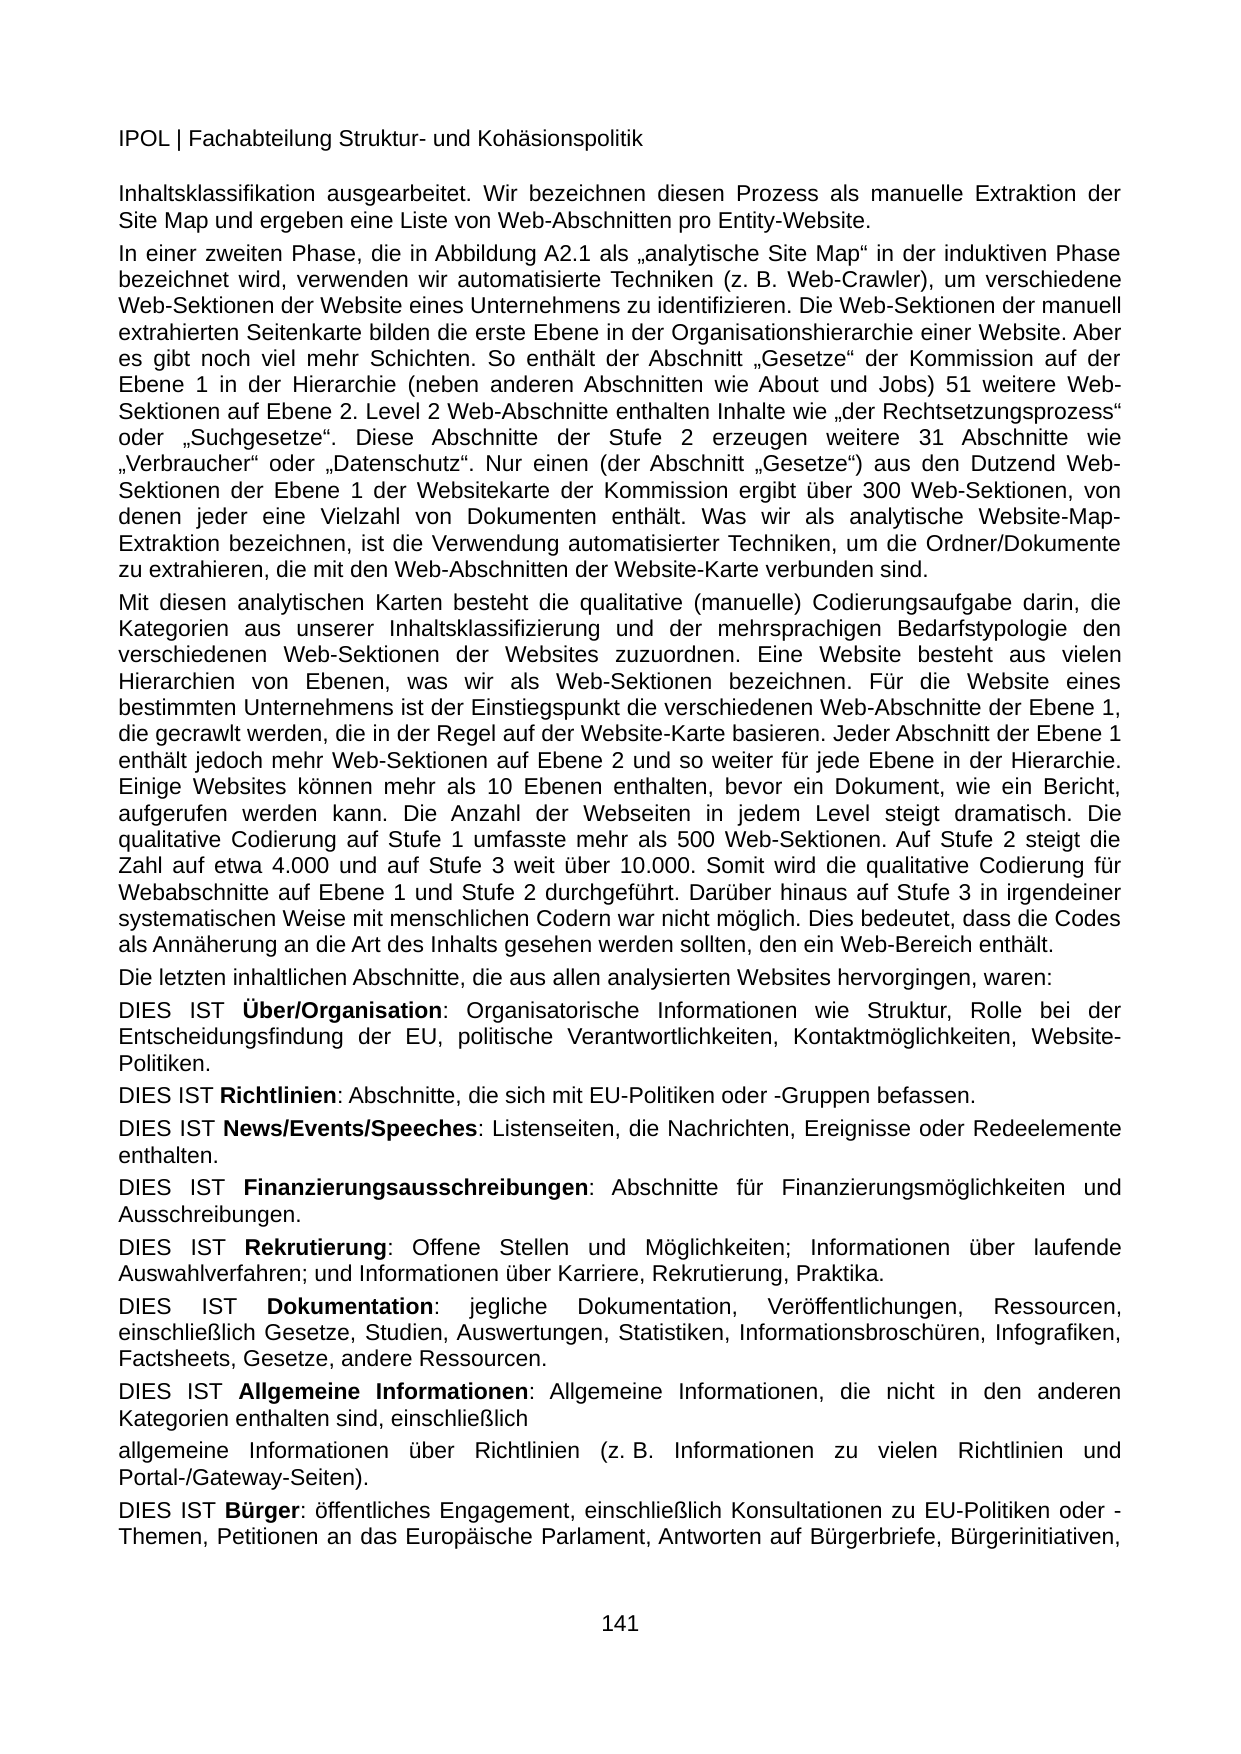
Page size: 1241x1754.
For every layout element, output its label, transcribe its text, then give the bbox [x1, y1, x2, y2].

text Die letzten inhaltlichen Abschnitte, die aus allen analysierten Websites hervorgingen, waren: [118, 964, 1122, 990]
text DIES IST Richtlinien: Abschnitte, die sich mit EU-Politiken oder -Gruppen befassen. [118, 1082, 1122, 1109]
text Inhaltsklassifikation ausgearbeitet. Wir bezeichnen diesen Prozess als manuelle Extraktion der Site Map und ergeben eine Liste von Web-Abschnitten pro Entity-Website. [118, 180, 1122, 233]
text DIES IST Finanzierungsausschreibungen: Abschnitte für Finanzierungsmöglichkeiten und Ausschreibungen. [118, 1174, 1122, 1227]
text DIES IST Allgemeine Informationen: Allgemeine Informationen, die nicht in den anderen Kategorien enthalten sind, einschließlich [118, 1378, 1122, 1431]
text allgemeine Informationen über Richtlinien (z. B. Informationen zu vielen Richtlinien und Portal-/Gateway-Seiten). [118, 1437, 1122, 1490]
text DIES IST Bürger: öffentliches Engagement, einschließlich Konsultationen zu EU-Politiken oder -Themen, Petitionen an das Europäische Parlament, Antworten auf Bürgerbriefe, Bürgerinitiativen, [118, 1497, 1122, 1549]
text DIES IST News/Events/Speeches: Listenseiten, die Nachrichten, Ereignisse oder Redeelemente enthalten. [118, 1115, 1122, 1168]
text DIES IST Über/Organisation: Organisatorische Informationen wie Struktur, Rolle bei der Entscheidungsfindung der EU, politische Verantwortlichkeiten, Kontaktmöglichkeiten, Website-Politiken. [118, 997, 1122, 1076]
text Mit diesen analytischen Karten besteht die qualitative (manuelle) Codierungsaufgabe darin, die Kategorien aus unserer Inhaltsklassifizierung und der mehrsprachigen Bedarfstypologie den verschiedenen Web-Sektionen der Websites zuzuordnen. Eine Website besteht aus vielen Hierarchien von Ebenen, was wir als Web-Sektionen bezeichnen. Für die Website eines bestimmten Unternehmens ist der Einstiegspunkt die verschiedenen Web-Abschnitte der Ebene 1, die gecrawlt werden, die in der Regel auf der Website-Karte basieren. Jeder Abschnitt der Ebene 1 enthält jedoch mehr Web-Sektionen auf Ebene 2 und so weiter für jede Ebene in der Hierarchie. Einige Websites können mehr als 10 Ebenen enthalten, bevor ein Dokument, wie ein Bericht, aufgerufen werden kann. Die Anzahl der Webseiten in jedem Level steigt dramatisch. Die qualitative Codierung auf Stufe 1 umfasste mehr als 500 Web-Sektionen. Auf Stufe 2 steigt die Zahl auf etwa 4.000 und auf Stufe 3 weit über 10.000. Somit wird die qualitative Codierung für Webabschnitte auf Ebene 1 und Stufe 2 durchgeführt. Darüber hinaus auf Stufe 3 in irgendeiner systematischen Weise mit menschlichen Codern war nicht möglich. Dies bedeutet, dass die Codes als Annäherung an die Art des Inhalts gesehen werden sollten, den ein Web-Bereich enthält. [118, 589, 1122, 958]
text In einer zweiten Phase, die in Abbildung A2.1 als „analytische Site Map“ in der induktiven Phase bezeichnet wird, verwenden wir automatisierte Techniken (z. B. Web-Crawler), um verschiedene Web-Sektionen der Website eines Unternehmens zu identifizieren. Die Web-Sektionen der manuell extrahierten Seitenkarte bilden die erste Ebene in der Organisationshierarchie einer Website. Aber es gibt noch viel mehr Schichten. So enthält der Abschnitt „Gesetze“ der Kommission auf der Ebene 1 in der Hierarchie (neben anderen Abschnitten wie About und Jobs) 51 weitere Web-Sektionen auf Ebene 2. Level 2 Web-Abschnitte enthalten Inhalte wie „der Rechtsetzungsprozess“ oder „Suchgesetze“. Diese Abschnitte der Stufe 2 erzeugen weitere 31 Abschnitte wie „Verbraucher“ oder „Datenschutz“. Nur einen (der Abschnitt „Gesetze“) aus den Dutzend Web-Sektionen der Ebene 1 der Websitekarte der Kommission ergibt über 300 Web-Sektionen, von denen jeder eine Vielzahl von Dokumenten enthält. Was wir als analytische Website-Map-Extraktion bezeichnen, ist die Verwendung automatisierter Techniken, um die Ordner/Dokumente zu extrahieren, die mit den Web-Abschnitten der Website-Karte verbunden sind. [118, 239, 1122, 582]
text DIES IST Rekrutierung: Offene Stellen und Möglichkeiten; Informationen über laufende Auswahlverfahren; und Informationen über Karriere, Rekrutierung, Praktika. [118, 1233, 1122, 1286]
text DIES IST Dokumentation: jegliche Dokumentation, Veröffentlichungen, Ressourcen, einschließlich Gesetze, Studien, Auswertungen, Statistiken, Informationsbroschüren, Infografiken, Factsheets, Gesetze, andere Ressourcen. [118, 1293, 1122, 1372]
